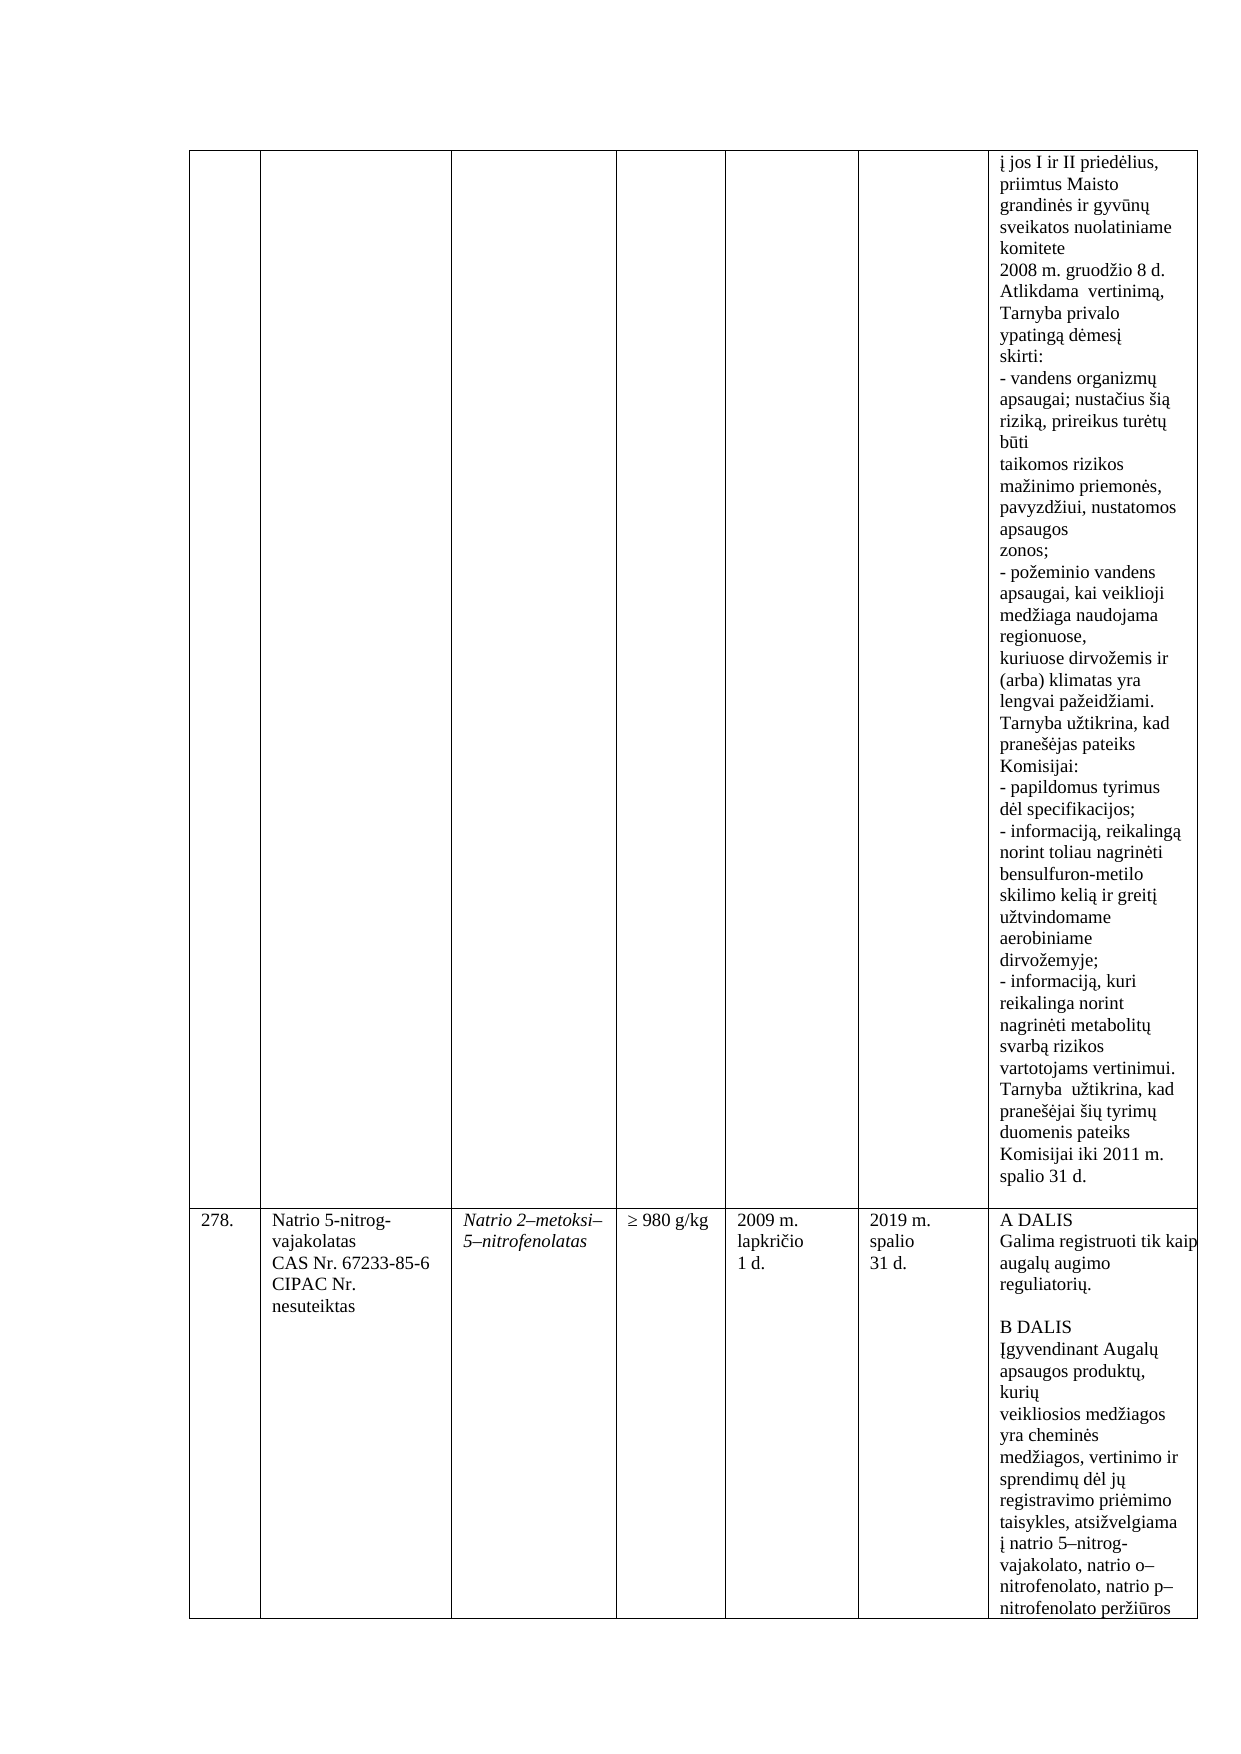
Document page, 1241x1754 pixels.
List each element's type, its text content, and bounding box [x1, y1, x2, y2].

table_header [184, 150, 189, 1208]
table_header [1198, 150, 1208, 1208]
table_cell 2009 m. lapkričio 1 d. [726, 1209, 858, 1618]
table_header [859, 151, 988, 1208]
table_header [726, 151, 858, 1208]
table_cell 2019 m. spalio 31 d. [859, 1209, 988, 1618]
table_cell 278. [190, 1209, 260, 1618]
table_header į jos I ir II priedėlius, priimtus Maisto grandinės ir gyvūnų sveikatos nuolatiniame komitete 2008 m. gruodžio 8 d. Atlikdama vertinimą, Tarnyba privalo ypatingą dėmesį skirti: - vandens organizmų apsaugai; nustačius šią riziką, prireikus turėtų būti taikomos rizikos mažinimo priemonės, pavyzdžiui, nustatomos apsaugos zonos; - požeminio vandens apsaugai, kai veiklioji medžiaga naudojama regionuose, kuriuose dirvožemis ir (arba) klimatas yra lengvai pažeidžiami. Tarnyba užtikrina, kad pranešėjas pateiks Komisijai: - papildomus tyrimus dėl specifikacijos; - informaciją, reikalingą norint toliau nagrinėti bensulfuron-metilo skilimo kelią ir greitį užtvindomame aerobiniame dirvožemyje; - informaciją, kuri reikalinga norint nagrinėti metabolitų svarbą rizikos vartotojams vertinimui. Tarnyba užtikrina, kad pranešėjai šių tyrimų duomenis pateiks Komisijai iki 2011 m. spalio 31 d. [989, 151, 1197, 1208]
table_cell Natrio 5-nitrog-vajakolatas CAS Nr. 67233-85-6 CIPAC Nr. nesuteiktas [261, 1209, 451, 1618]
table_cell [184, 1208, 189, 1618]
table_header [452, 151, 616, 1208]
table_header [1208, 150, 1219, 1208]
table_cell [1208, 1208, 1219, 1618]
table_cell A DALIS Galima registruoti tik kaip augalų augimo reguliatorių. B DALIS Įgyvendinant Augalų apsaugos produktų, kurių veikliosios medžiagos yra cheminės medžiagos, vertinimo ir sprendimų dėl jų registravimo priėmimo taisykles, atsižvelgiama į natrio 5–nitrog-vajakolato, natrio o–nitrofenolato, natrio p–nitrofenolato peržiūros [989, 1209, 1197, 1618]
table_cell ≥ 980 g/kg [617, 1209, 725, 1618]
table_cell Natrio 2–metoksi–5–nitrofenolatas [452, 1209, 616, 1618]
table_header [617, 151, 725, 1208]
table_header [261, 151, 451, 1208]
table_cell [1198, 1208, 1208, 1618]
table_header [190, 151, 260, 1208]
